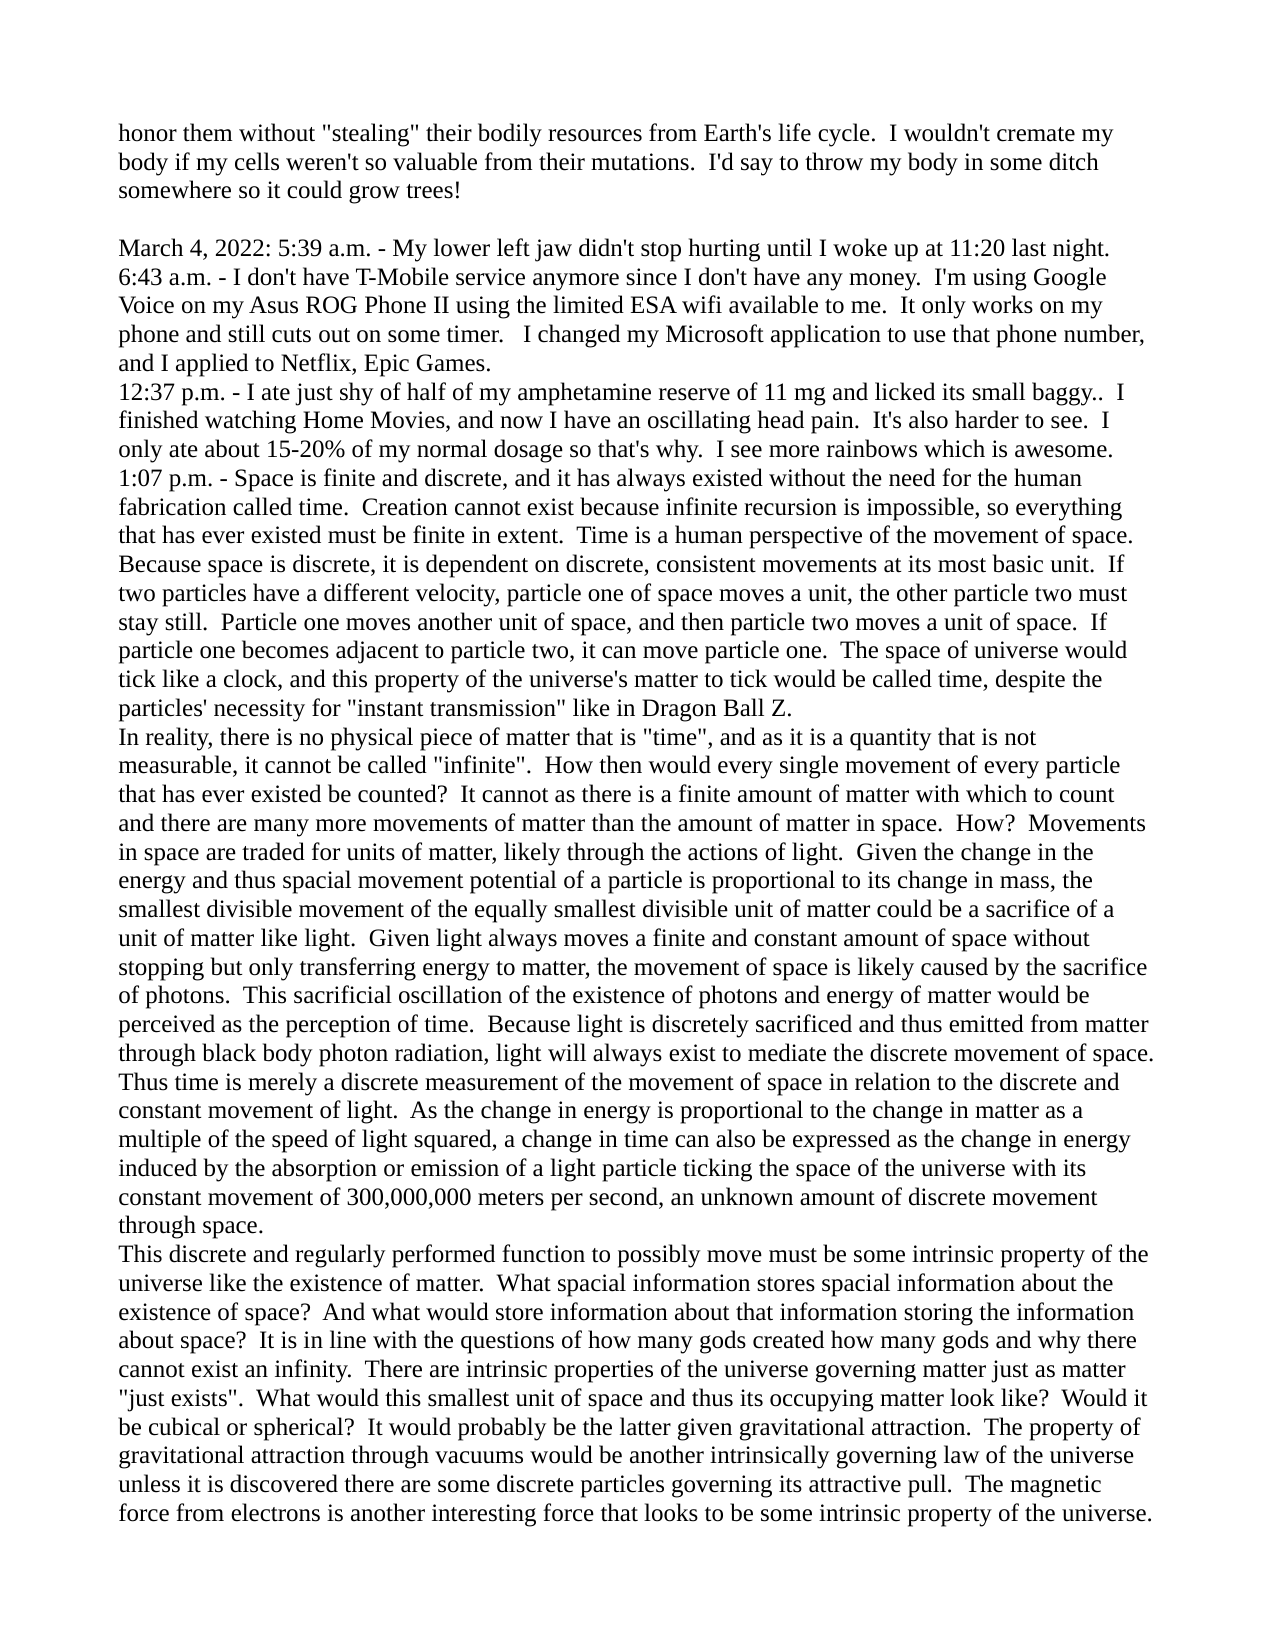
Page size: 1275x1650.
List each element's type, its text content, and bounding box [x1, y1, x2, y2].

text March 4, 2022: 5:39 a.m. - My lower left jaw didn't stop hurting until I woke up at 11:20 last night. [118, 233, 1157, 262]
text 1:07 p.m. - Space is finite and discrete, and it has always existed without the need for the human fabrication called time. Creation cannot exist because infinite recursion is impossible, so everything that has ever existed must be finite in extent. Time is a human perspective of the movement of space. Because space is discrete, it is dependent on discrete, consistent movements at its most basic unit. If two particles have a different velocity, particle one of space moves a unit, the other particle two must stay still. Particle one moves another unit of space, and then particle two moves a unit of space. If particle one becomes adjacent to particle two, it can move particle one. The space of universe would tick like a clock, and this property of the universe's matter to tick would be called time, despite the particles' necessity for "instant transmission" like in Dragon Ball Z. [118, 463, 1157, 722]
text honor them without "stealing" their bodily resources from Earth's life cycle. I wouldn't cremate my body if my cells weren't so valuable from their mutations. I'd say to throw my body in some ditch somewhere so it could grow trees! [118, 118, 1157, 204]
text This discrete and regularly performed function to possibly move must be some intrinsic property of the universe like the existence of matter. What spacial information stores spacial information about the existence of space? And what would store information about that information storing the information about space? It is in line with the questions of how many gods created how many gods and why there cannot exist an infinity. There are intrinsic properties of the universe governing matter just as matter "just exists". What would this smallest unit of space and thus its occupying matter look like? Would it be cubical or spherical? It would probably be the latter given gravitational attraction. The property of gravitational attraction through vacuums would be another intrinsically governing law of the universe unless it is discovered there are some discrete particles governing its attractive pull. The magnetic force from electrons is another interesting force that looks to be some intrinsic property of the universe. [118, 1239, 1157, 1527]
text 12:37 p.m. - I ate just shy of half of my amphetamine reserve of 11 mg and licked its small baggy.. I finished watching Home Movies, and now I have an oscillating head pain. It's also harder to see. I only ate about 15-20% of my normal dosage so that's why. I see more rainbows which is awesome. [118, 377, 1157, 463]
text In reality, there is no physical piece of matter that is "time", and as it is a quantity that is not measurable, it cannot be called "infinite". How then would every single movement of every particle that has ever existed be counted? It cannot as there is a finite amount of matter with which to count and there are many more movements of matter than the amount of matter in space. How? Movements in space are traded for units of matter, likely through the actions of light. Given the change in the energy and thus spacial movement potential of a particle is proportional to its change in mass, the smallest divisible movement of the equally smallest divisible unit of matter could be a sacrifice of a unit of matter like light. Given light always moves a finite and constant amount of space without stopping but only transferring energy to matter, the movement of space is likely caused by the sacrifice of photons. This sacrificial oscillation of the existence of photons and energy of matter would be perceived as the perception of time. Because light is discretely sacrificed and thus emitted from matter through black body photon radiation, light will always exist to mediate the discrete movement of space. Thus time is merely a discrete measurement of the movement of space in relation to the discrete and constant movement of light. As the change in energy is proportional to the change in matter as a multiple of the speed of light squared, a change in time can also be expressed as the change in energy induced by the absorption or emission of a light particle ticking the space of the universe with its constant movement of 300,000,000 meters per second, an unknown amount of discrete movement through space. [118, 722, 1157, 1239]
text 6:43 a.m. - I don't have T-Mobile service anymore since I don't have any money. I'm using Google Voice on my Asus ROG Phone II using the limited ESA wifi available to me. It only works on my phone and still cuts out on some timer. I changed my Microsoft application to use that phone number, and I applied to Netflix, Epic Games. [118, 262, 1157, 377]
